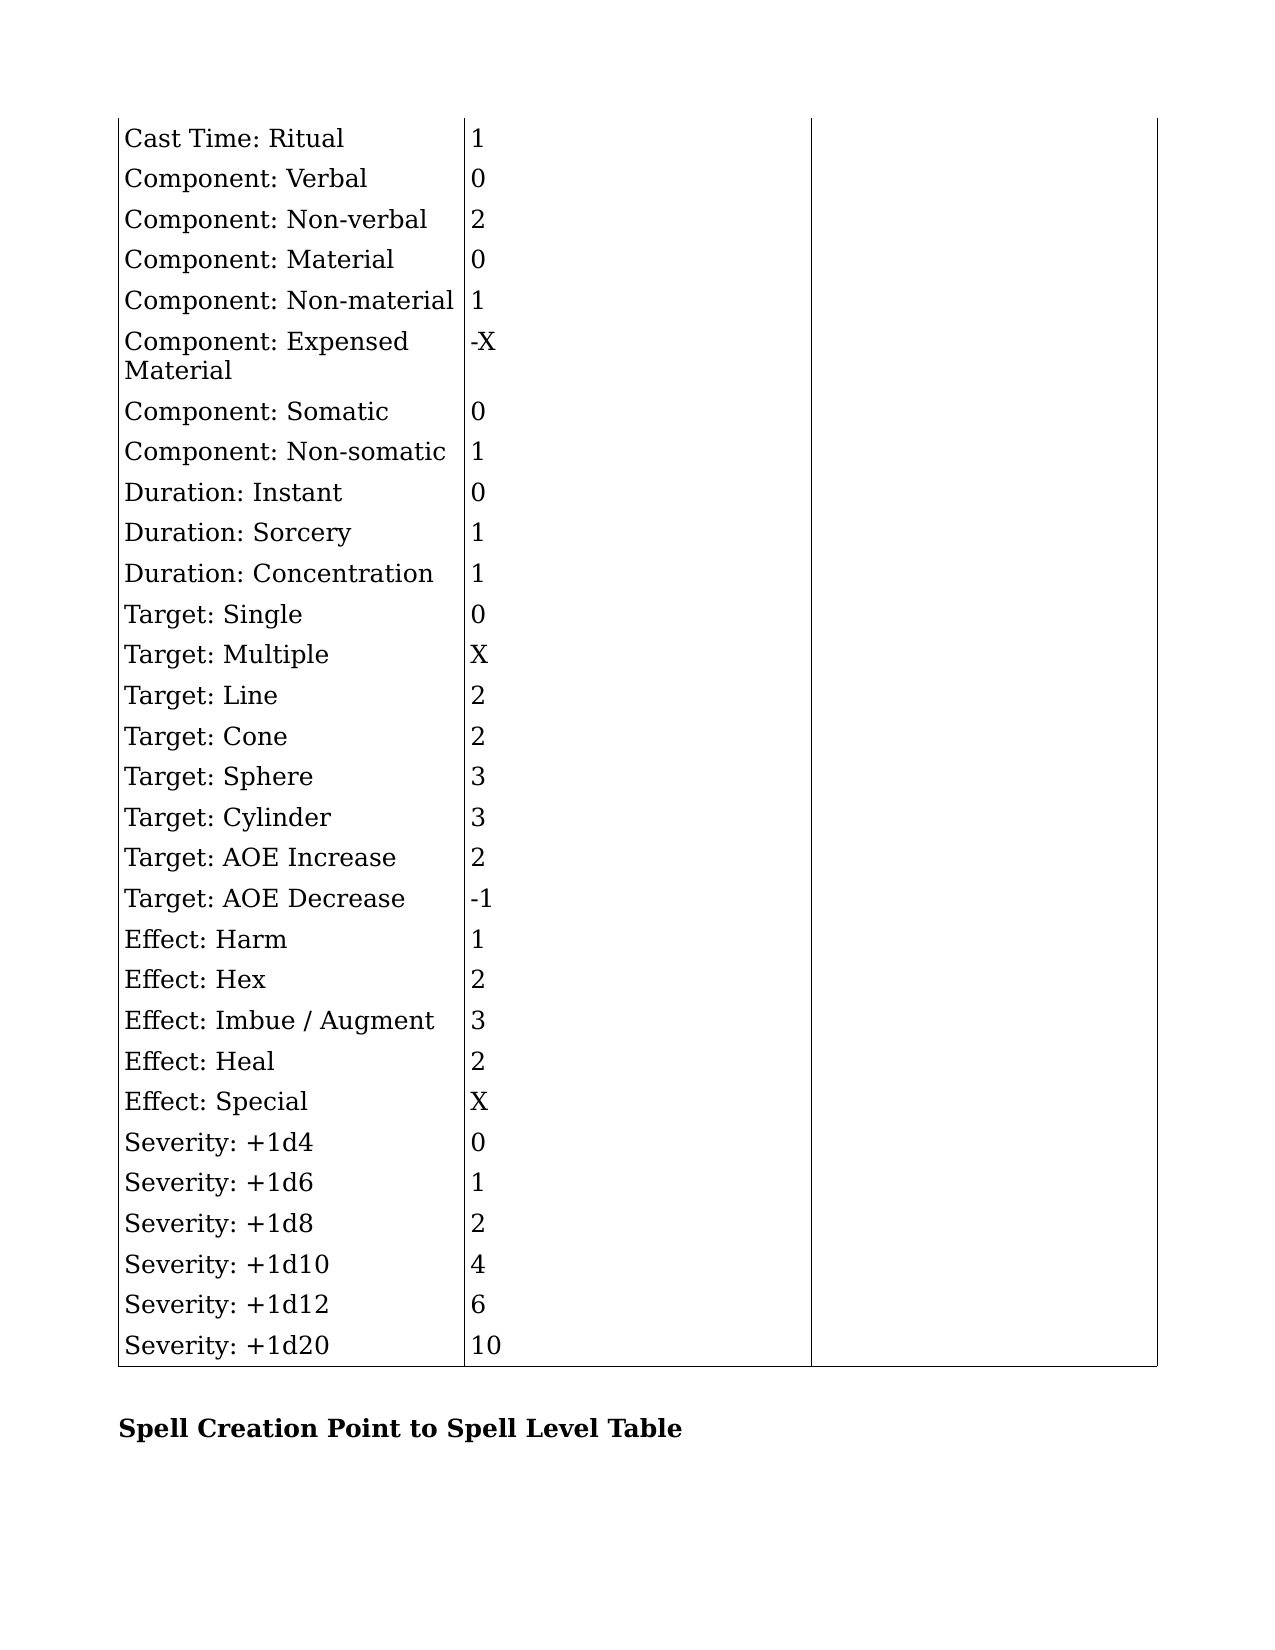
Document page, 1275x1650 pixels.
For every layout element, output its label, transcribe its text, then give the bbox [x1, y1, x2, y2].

table_cell Target: Multiple [119, 635, 464, 675]
table_cell 0 [465, 159, 811, 199]
table_cell [812, 675, 1157, 716]
table_cell 1 [465, 554, 811, 594]
text Spell Creation Point to Spell Level Table [118, 1414, 1157, 1444]
table_cell [812, 472, 1157, 513]
table_cell Component: Non-verbal [119, 199, 464, 240]
table_cell 3 [465, 797, 811, 838]
table_cell [812, 199, 1157, 240]
table_cell [812, 797, 1157, 838]
table_cell -1 [465, 879, 811, 919]
table_cell [812, 321, 1157, 391]
table_cell 10 [465, 1325, 811, 1366]
table_cell Target: AOE Decrease [119, 879, 464, 919]
table_cell [812, 1122, 1157, 1163]
table_cell Severity: +1d20 [119, 1325, 464, 1366]
table_cell [812, 118, 1157, 159]
table_cell [812, 594, 1157, 635]
table_cell Severity: +1d4 [119, 1122, 464, 1163]
table_cell Component: Expensed Material [119, 321, 464, 391]
table_cell Target: Cylinder [119, 797, 464, 838]
table_cell 6 [465, 1285, 811, 1325]
table_cell [812, 1285, 1157, 1325]
table_cell Component: Somatic [119, 391, 464, 432]
table_cell Component: Non-somatic [119, 432, 464, 472]
table_cell 1 [465, 432, 811, 472]
table_cell [812, 1244, 1157, 1285]
table_cell Cast Time: Ritual [119, 118, 464, 159]
table_cell Target: Sphere [119, 757, 464, 797]
table_cell -X [465, 321, 811, 391]
table_cell 4 [465, 1244, 811, 1285]
table_cell Target: Single [119, 594, 464, 635]
table_cell Effect: Hex [119, 960, 464, 1000]
table_cell [812, 281, 1157, 321]
table_cell X [465, 635, 811, 675]
table_cell [812, 838, 1157, 878]
table_cell [812, 391, 1157, 432]
table_cell X [465, 1082, 811, 1122]
table_cell [812, 919, 1157, 960]
table_cell Severity: +1d12 [119, 1285, 464, 1325]
table_cell [812, 513, 1157, 553]
table_cell 0 [465, 472, 811, 513]
table_cell 3 [465, 1000, 811, 1041]
table_cell [812, 240, 1157, 281]
table_cell [812, 716, 1157, 757]
table_cell 0 [465, 1122, 811, 1163]
table_cell [812, 635, 1157, 675]
table_cell Component: Material [119, 240, 464, 281]
table_cell [812, 1000, 1157, 1041]
table_cell Target: Line [119, 675, 464, 716]
table_cell [812, 1204, 1157, 1244]
table_cell 1 [465, 513, 811, 553]
table_cell 2 [465, 960, 811, 1000]
table_cell Target: AOE Increase [119, 838, 464, 878]
table_cell Duration: Sorcery [119, 513, 464, 553]
table_cell 2 [465, 1041, 811, 1082]
table_cell 2 [465, 838, 811, 878]
table_cell Severity: +1d10 [119, 1244, 464, 1285]
table_cell Severity: +1d8 [119, 1204, 464, 1244]
table_cell 2 [465, 675, 811, 716]
table_cell [812, 879, 1157, 919]
table_cell Effect: Imbue / Augment [119, 1000, 464, 1041]
table_cell [812, 1163, 1157, 1203]
table_cell Component: Verbal [119, 159, 464, 199]
table_cell 1 [465, 1163, 811, 1203]
table_cell 2 [465, 199, 811, 240]
table_cell 1 [465, 281, 811, 321]
table_cell 1 [465, 919, 811, 960]
table_cell [812, 757, 1157, 797]
table_cell Severity: +1d6 [119, 1163, 464, 1203]
table_cell Duration: Instant [119, 472, 464, 513]
table_cell [812, 960, 1157, 1000]
table_cell [812, 159, 1157, 199]
table_cell Component: Non-material [119, 281, 464, 321]
table_cell [812, 432, 1157, 472]
table_cell 0 [465, 594, 811, 635]
table_cell 0 [465, 240, 811, 281]
table_cell Effect: Heal [119, 1041, 464, 1082]
table_cell Duration: Concentration [119, 554, 464, 594]
table_cell [812, 554, 1157, 594]
table_cell 1 [465, 118, 811, 159]
table_cell 3 [465, 757, 811, 797]
table_cell Target: Cone [119, 716, 464, 757]
table_cell 2 [465, 1204, 811, 1244]
table_cell [812, 1041, 1157, 1082]
table_cell 0 [465, 391, 811, 432]
table_cell [812, 1325, 1157, 1366]
table_cell [812, 1082, 1157, 1122]
table_cell Effect: Harm [119, 919, 464, 960]
table_cell Effect: Special [119, 1082, 464, 1122]
table_cell 2 [465, 716, 811, 757]
